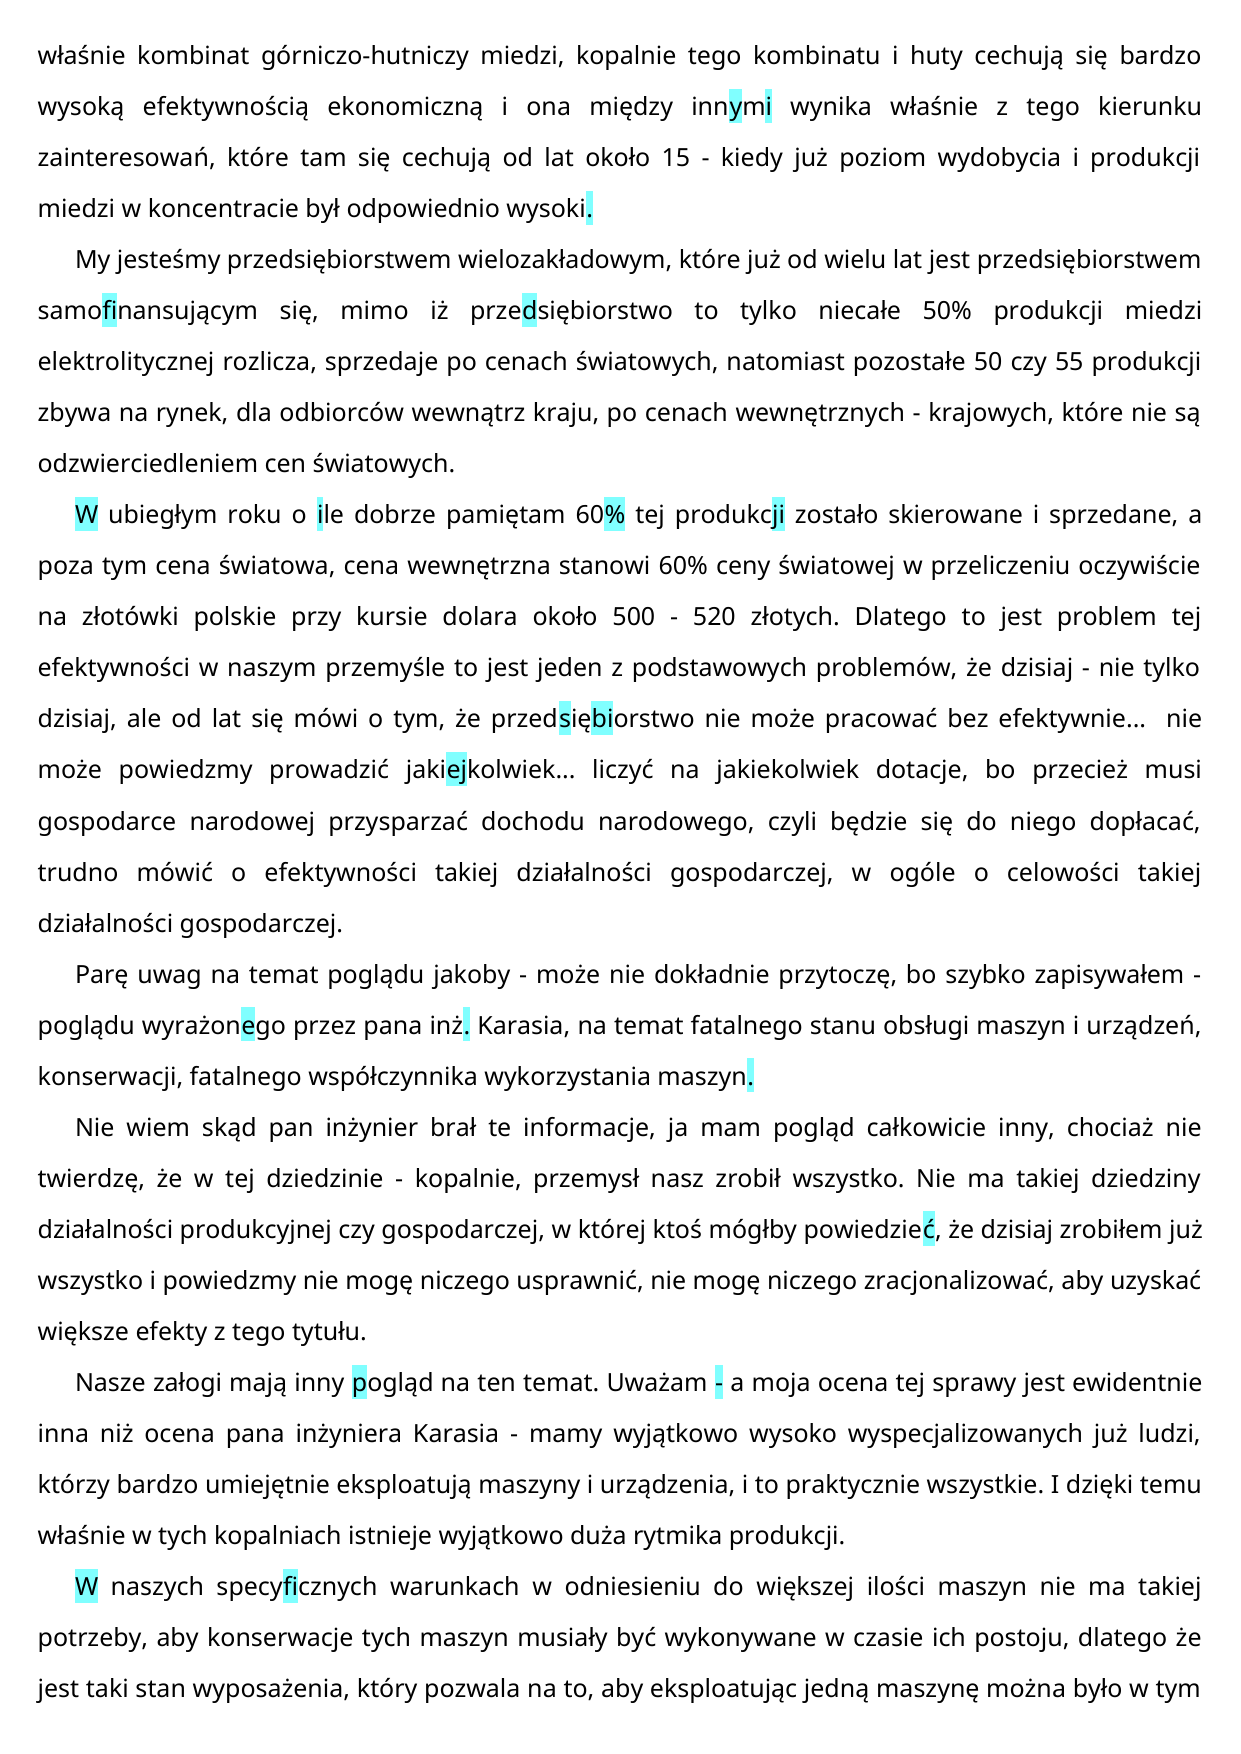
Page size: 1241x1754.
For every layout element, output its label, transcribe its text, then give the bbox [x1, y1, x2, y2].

text W naszych specyficznych warunkach w odniesieniu do większej ilości maszyn nie ma takiej potrzeby, aby konserwacje tych maszyn musiały być wykonywane w czasie ich postoju, dlatego że jest taki stan wyposażenia, który pozwala na to, aby eksploatując jedną maszynę można było w tym [37, 1569, 1203, 1705]
text Nasze załogi mają inny pogląd na ten temat. Uważam - a moja ocena tej sprawy jest ewidentnie inna niż ocena pana inżyniera Karasia - mamy wyjątkowo wysoko wyspecjalizowanych już ludzi, którzy bardzo umiejętnie eksploatują maszyny i urządzenia, i to praktycznie wszystkie. I dzięki temu właśnie w tych kopalniach istnieje wyjątkowo duża rytmika produkcji. [37, 1364, 1203, 1552]
text Nie wiem skąd pan inżynier brał te informacje, ja mam pogląd całkowicie inny, chociaż nie twierdzę, że w tej dziedzinie - kopalnie, przemysł nasz zrobił wszystko. Nie ma takiej dziedziny działalności produkcyjnej czy gospodarczej, w której ktoś mógłby powiedzieć, że dzisiaj zrobiłem już wszystko i powiedzmy nie mogę niczego usprawnić, nie mogę niczego zracjonalizować, aby uzyskać większe efekty z tego tytułu. [37, 1109, 1203, 1348]
text W ubiegłym roku o ile dobrze pamiętam 60% tej produkcji zostało skierowane i sprzedane, a poza tym cena światowa, cena wewnętrzna stanowi 60% ceny światowej w przeliczeniu oczywiście na złotówki polskie przy kursie dolara około 500 - 520 złotych. Dlatego to jest problem tej efektywności w naszym przemyśle to jest jeden z podstawowych problemów, że dzisiaj - nie tylko dzisiaj, ale od lat się mówi o tym, że przedsiębiorstwo nie może pracować bez efektywnie... nie może powiedzmy prowadzić jakiejkolwiek... liczyć na jakiekolwiek dotacje, bo przecież musi gospodarce narodowej przysparzać dochodu narodowego, czyli będzie się do niego dopłacać, trudno mówić o efektywności takiej działalności gospodarczej, w ogóle o celowości takiej działalności gospodarczej. [37, 497, 1203, 939]
text My jesteśmy przedsiębiorstwem wielozakładowym, które już od wielu lat jest przedsiębiorstwem samofinansującym się, mimo iż przedsiębiorstwo to tylko niecałe 50% produkcji miedzi elektrolitycznej rozlicza, sprzedaje po cenach światowych, natomiast pozostałe 50 czy 55 produkcji zbywa na rynek, dla odbiorców wewnątrz kraju, po cenach wewnętrznych - krajowych, które nie są odzwierciedleniem cen światowych. [37, 242, 1203, 480]
text właśnie kombinat górniczo-hutniczy miedzi, kopalnie tego kombinatu i huty cechują się bardzo wysoką efektywnością ekonomiczną i ona między innymi wynika właśnie z tego kierunku zainteresowań, które tam się cechują od lat około 15 - kiedy już poziom wydobycia i produkcji miedzi w koncentracie był odpowiednio wysoki. [37, 37, 1203, 225]
text Parę uwag na temat poglądu jakoby - może nie dokładnie przytoczę, bo szybko zapisywałem - poglądu wyrażonego przez pana inż. Karasia, na temat fatalnego stanu obsługi maszyn i urządzeń, konserwacji, fatalnego współczynnika wykorzystania maszyn. [37, 956, 1203, 1092]
